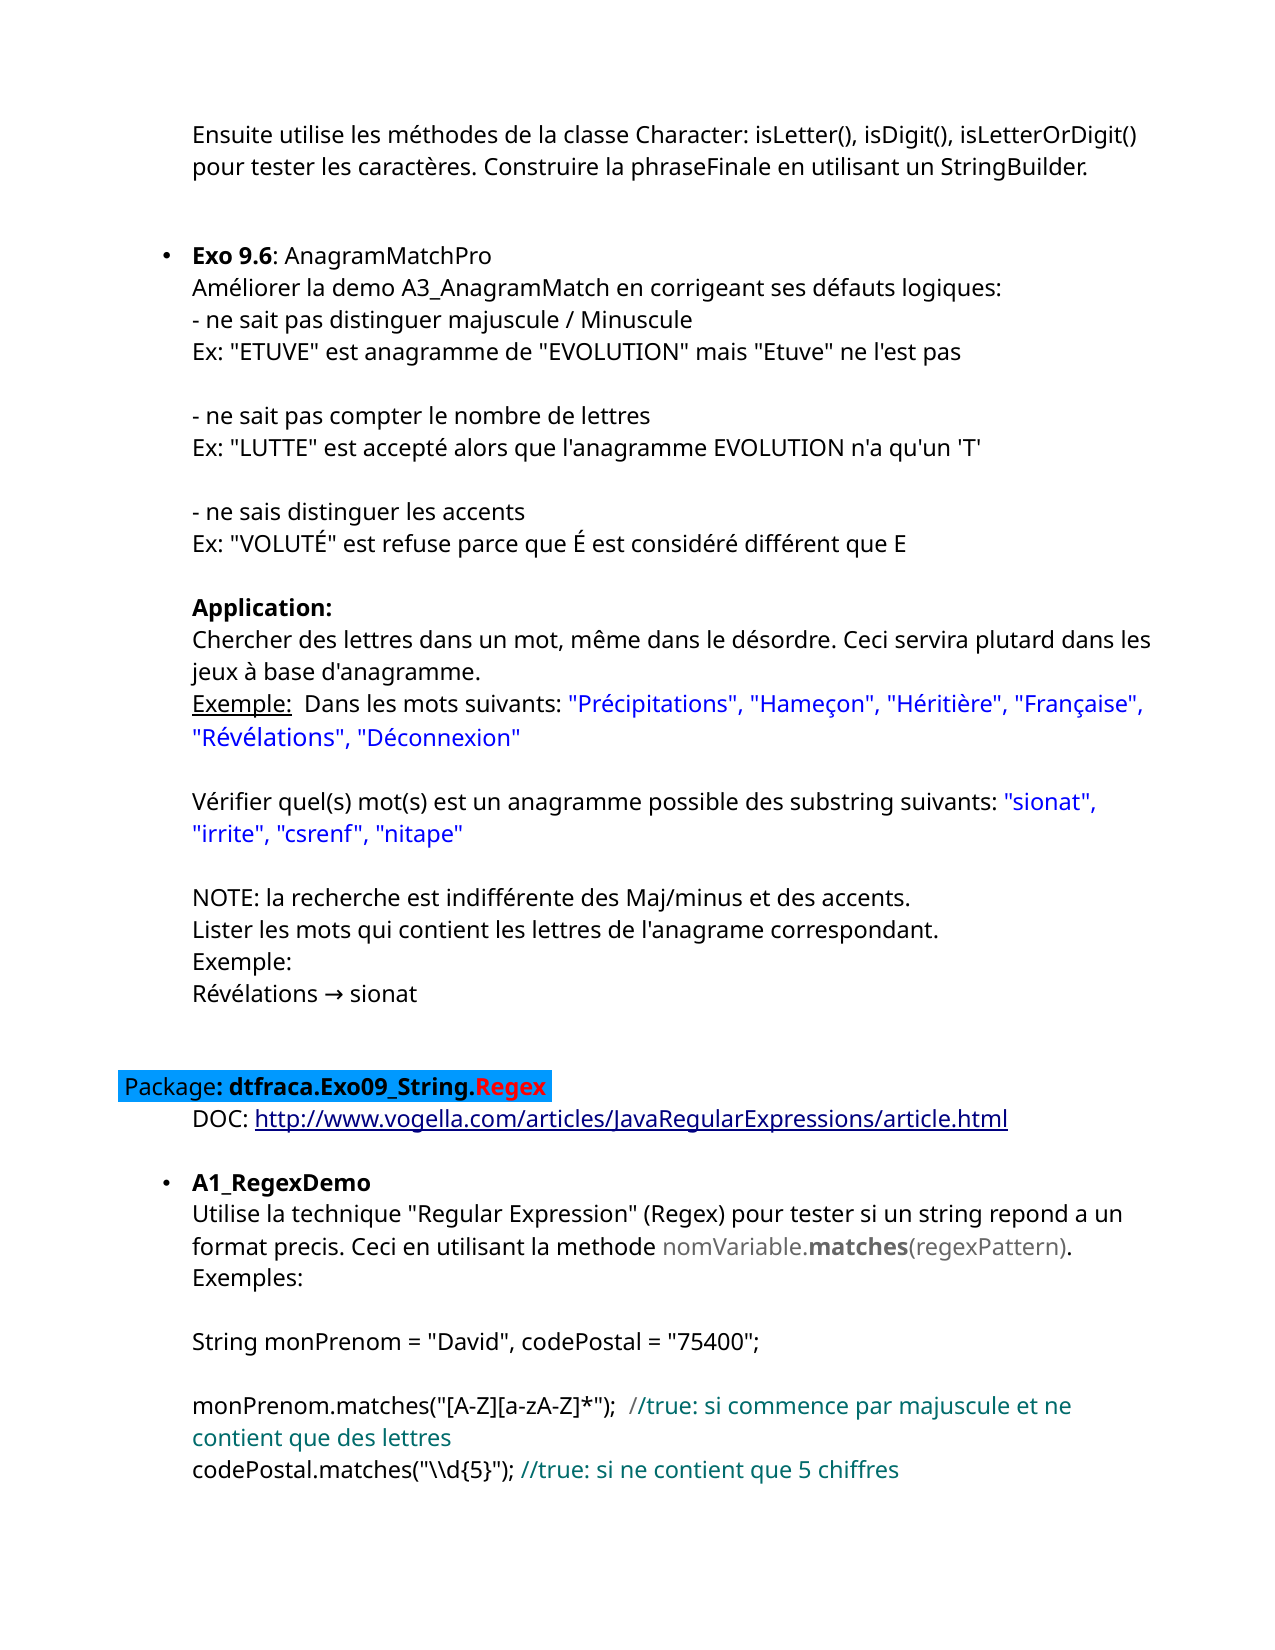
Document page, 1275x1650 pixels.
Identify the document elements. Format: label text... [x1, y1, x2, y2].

list Ensuite utilise les méthodes de la classe Character: isLetter(), isDigit(), isLetterOrDigit() pour tester les caractères. Construire la phraseFinale en utilisant un StringBuilder. [162, 118, 1157, 211]
list Exo 9.6: AnagramMatchPro Améliorer la demo A3_AnagramMatch en corrigeant ses défauts logiques: - ne sait pas distinguer majuscule / Minuscule Ex: "ETUVE" est anagramme de "EVOLUTION" mais "Etuve" ne l'est pas - ne sait pas compter le nombre de lettres [162, 239, 1157, 431]
list A1_RegexDemo Utilise la technique "Regular Expression" (Regex) pour tester si un string repond a un format precis. Ceci en utilisant la methode nomVariable.matches(regexPattern). Exemples: String monPrenom = "David", codePostal = "75400"; [162, 1166, 1157, 1358]
list Ex: "LUTTE" est accepté alors que l'anagramme EVOLUTION n'a qu'un 'T' [162, 431, 1157, 463]
list Ex: "VOLUTÉ" est refuse parce que É est considéré différent que E Application: Chercher des lettres dans un mot, même dans le désordre. Ceci servira plutard dans les jeux à base d'anagramme. Exemple: Dans les mots suivants: "Précipitations", "Hameçon", "Héritière", "Française", "Révélations", "Déconnexion" Vérifier quel(s) mot(s) est un anagramme possible des substring suivants: "sionat", "irrite", "csrenf", "nitape" NOTE: la recherche est indifférente des Maj/minus et des accents. Lister les mots qui contient les lettres de l'anagrame correspondant. Exemple: Révélations → sionat [162, 527, 1157, 1038]
list - ne sais distinguer les accents [162, 463, 1157, 527]
list monPrenom.matches("[A-Z][a-zA-Z]*"); //true: si commence par majuscule et ne contient que des lettres codePostal.matches("\\d{5}"); //true: si ne contient que 5 chiffres [162, 1358, 1157, 1518]
list Package: dtfraca.Exo09_String.Regex [88, 1038, 1157, 1102]
list DOC: http://www.vogella.com/articles/JavaRegularExpressions/article.html [162, 1102, 1157, 1166]
